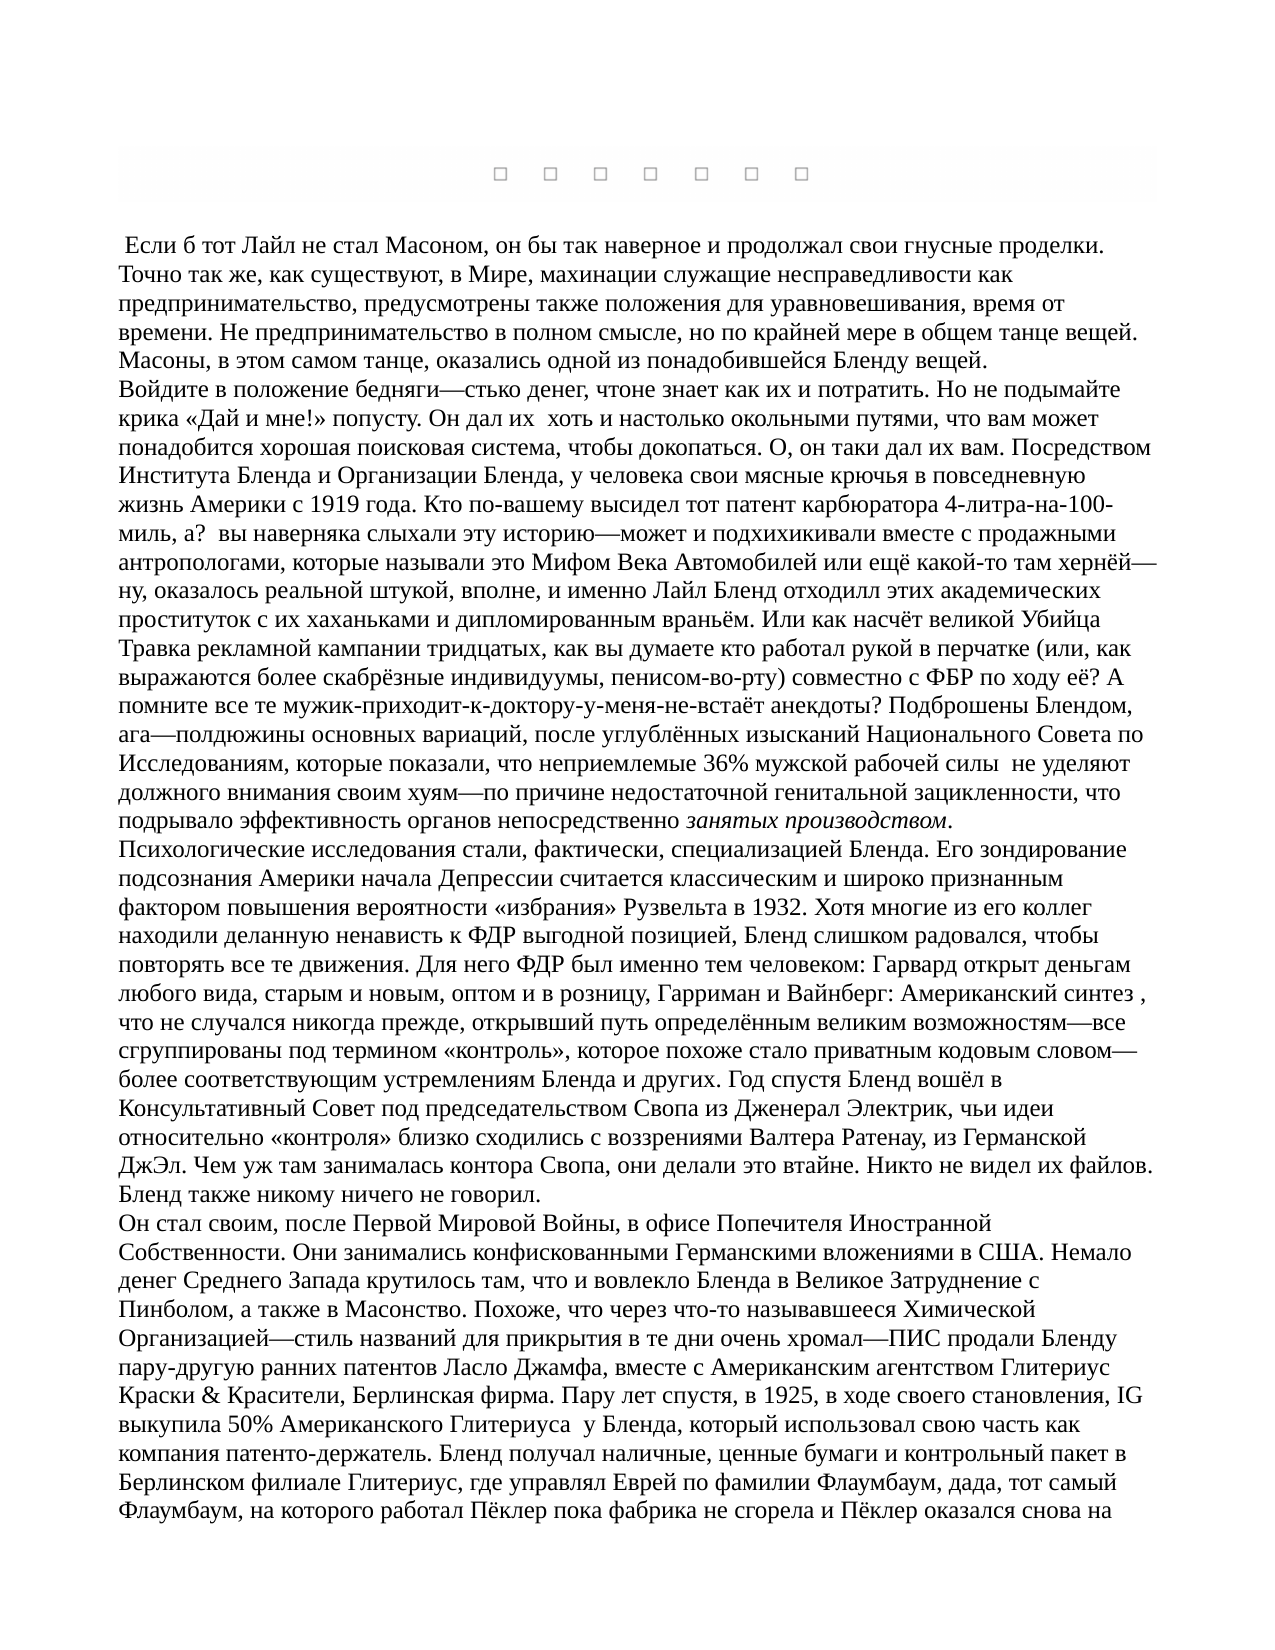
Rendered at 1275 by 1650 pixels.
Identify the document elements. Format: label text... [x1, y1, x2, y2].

text Психологические исследования стали, фактически, специализацией Бленда. Его зондирование подсознания Америки начала Депрессии считается классическим и широко признанным фактором повышения вероятности «избрания» Рузвельта в 1932. Хотя многие из его коллег находили деланную ненависть к ФДР выгодной позицией, Бленд слишком радовался, чтобы повторять все те движения. Для него ФДР был именно тем человеком: Гарвард открыт деньгам любого вида, старым и новым, оптом и в розницу, Гарриман и Вайнберг: Американский синтез , что не случался никогда прежде, открывший путь определённым великим возможностям—все сгруппированы под термином «контроль», которое похоже стало приватным кодовым словом—более соответствующим устремлениям Бленда и других. Год спустя Бленд вошёл в Консультативный Совет под председательством Свопа из Дженерал Электрик, чьи идеи относительно «контроля» близко сходились с воззрениями Валтера Ратенау, из Германской ДжЭл. Чем уж там занималась контора Свопа, они делали это втайне. Никто не видел их файлов. Бленд также никому ничего не говорил. [118, 834, 1157, 1208]
picture [118, 146, 1157, 202]
text Если б тот Лайл не стал Масоном, он бы так наверное и продолжал свои гнусные проделки. Точно так же, как существуют, в Мире, махинации служащие несправедливости как предпринимательство, предусмотрены также положения для уравновешивания, время от времени. Не предпринимательство в полном смысле, но по крайней мере в общем танце вещей. Масоны, в этом самом танце, оказались одной из понадобившейся Бленду вещей. [118, 231, 1157, 374]
text Войдите в положение бедняги—стько денег, чтоне знает как их и потратить. Но не подымайте крика «Дай и мне!» попусту. Он дал их хоть и настолько окольными путями, что вам может понадобится хорошая поисковая система, чтобы докопаться. О, он таки дал их вам. Посредством Института Бленда и Организации Бленда, у человека свои мясные крючья в повседневную жизнь Америки с 1919 года. Кто по-вашему высидел тот патент карбюратора 4-литра-на-100-миль, а? вы наверняка слыхали эту историю—может и подхихикивали вместе с продажными антропологами, которые называли это Мифом Века Автомобилей или ещё какой-то там хернёй—ну, оказалось реальной штукой, вполне, и именно Лайл Бленд отходилл этих академических проституток с их хаханьками и дипломированным враньём. Или как насчёт великой Убийца Травка рекламной кампании тридцатых, как вы думаете кто работал рукой в перчатке (или, как выражаются более скабрёзные индивидуумы, пенисом-во-рту) совместно с ФБР по ходу её? А помните все те мужик-приходит-к-доктору-у-меня-не-встаёт анекдоты? Подброшены Блендом, ага—полдюжины основных вариаций, после углублённых изысканий Национального Совета по Исследованиям, которые показали, что неприемлемые 36% мужской рабочей силы не уделяют должного внимания своим хуям—по причине недостаточной генитальной зацикленности, что подрывало эффективность органов непосредственно занятых производством. [118, 374, 1157, 834]
text Он стал своим, после Первой Мировой Войны, в офисе Попечителя Иностранной Собственности. Они занимались конфискованными Германскими вложениями в США. Немало денег Среднего Запада крутилось там, что и вовлекло Бленда в Великое Затруднение с Пинболом, а также в Масонство. Похоже, что через что-то называвшееся Химической Организацией—стиль названий для прикрытия в те дни очень хромал—ПИС продали Бленду пару-другую ранних патентов Ласло Джамфа, вместе с Американским агентством Глитериус Краски & Красители, Берлинская фирма. Пару лет спустя, в 1925, в ходе своего становления, IG выкупила 50% Американского Глитериуса у Бленда, который использовал свою часть как компания патенто-держатель. Бленд получал наличные, ценные бумаги и контрольный пакет в Берлинском филиале Глитериус, где управлял Еврей по фамилии Флаумбаум, дада, тот самый Флаумбаум, на которого работал Пёклер пока фабрика не сгорела и Пёклер оказался снова на [118, 1208, 1157, 1524]
